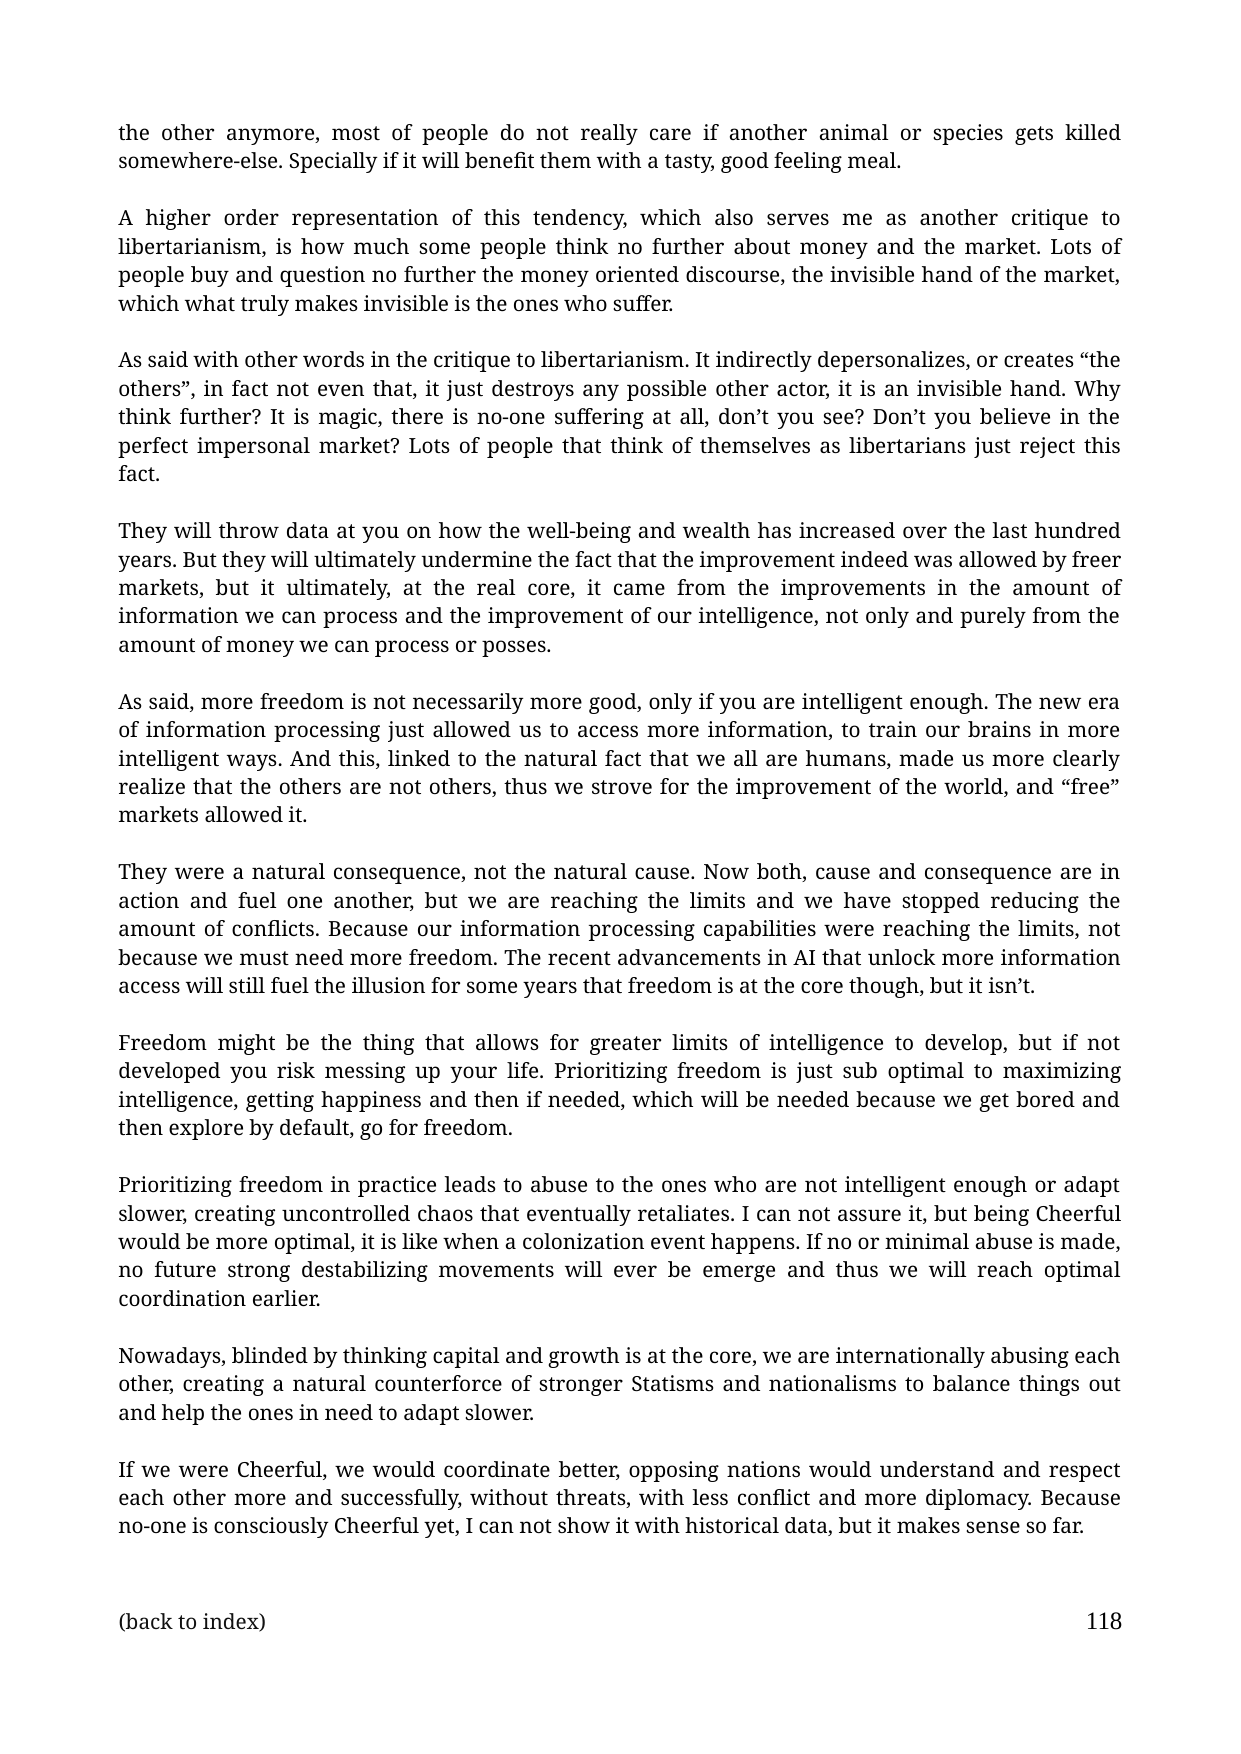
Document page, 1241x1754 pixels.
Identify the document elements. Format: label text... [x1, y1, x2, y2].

text the other anymore, most of people do not really care if another animal or species gets killed somewhere-else. Specially if it will benefit them with a tasty, good feeling meal. [118, 118, 1122, 175]
text Freedom might be the thing that allows for greater limits of intelligence to develop, but if not developed you risk messing up your life. Prioritizing freedom is just sub optimal to maximizing intelligence, getting happiness and then if needed, which will be needed because we get bored and then explore by default, go for freedom. [118, 1028, 1122, 1142]
text They were a natural consequence, not the natural cause. Now both, cause and consequence are in action and fuel one another, but we are reaching the limits and we have stopped reducing the amount of conflicts. Because our information processing capabilities were reaching the limits, not because we must need more freedom. The recent advancements in AI that unlock more information access will still fuel the illusion for some years that freedom is at the core though, but it isn’t. [118, 857, 1122, 1000]
text A higher order representation of this tendency, which also serves me as another critique to libertarianism, is how much some people think no further about money and the market. Lots of people buy and question no further the money oriented discourse, the invisible hand of the market, which what truly makes invisible is the ones who suffer. [118, 203, 1122, 317]
text They will throw data at you on how the well-being and wealth has increased over the last hundred years. But they will ultimately undermine the fact that the improvement indeed was allowed by freer markets, but it ultimately, at the real core, it came from the improvements in the amount of information we can process and the improvement of our intelligence, not only and purely from the amount of money we can process or posses. [118, 516, 1122, 658]
text Prioritizing freedom in practice leads to abuse to the ones who are not intelligent enough or adapt slower, creating uncontrolled chaos that eventually retaliates. I can not assure it, but being Cheerful would be more optimal, it is like when a colonization event happens. If no or minimal abuse is made, no future strong destabilizing movements will ever be emerge and thus we will reach optimal coordination earlier. [118, 1170, 1122, 1312]
text As said, more freedom is not necessarily more good, only if you are intelligent enough. The new era of information processing just allowed us to access more information, to train our brains in more intelligent ways. And this, linked to the natural fact that we all are humans, made us more clearly realize that the others are not others, thus we strove for the improvement of the world, and “free” markets allowed it. [118, 687, 1122, 829]
text As said with other words in the critique to libertarianism. It indirectly depersonalizes, or creates “the others”, in fact not even that, it just destroys any possible other actor, it is an invisible hand. Why think further? It is magic, there is no-one suffering at all, don’t you see? Don’t you believe in the perfect impersonal market? Lots of people that think of themselves as libertarians just reject this fact. [118, 346, 1122, 488]
text If we were Cheerful, we would coordinate better, opposing nations would understand and respect each other more and successfully, without threats, with less conflict and more diplomacy. Because no-one is consciously Cheerful yet, I can not show it with historical data, but it makes sense so far. [118, 1455, 1122, 1540]
text Nowadays, blinded by thinking capital and growth is at the core, we are internationally abusing each other, creating a natural counterforce of stronger Statisms and nationalisms to balance things out and help the ones in need to adapt slower. [118, 1341, 1122, 1426]
